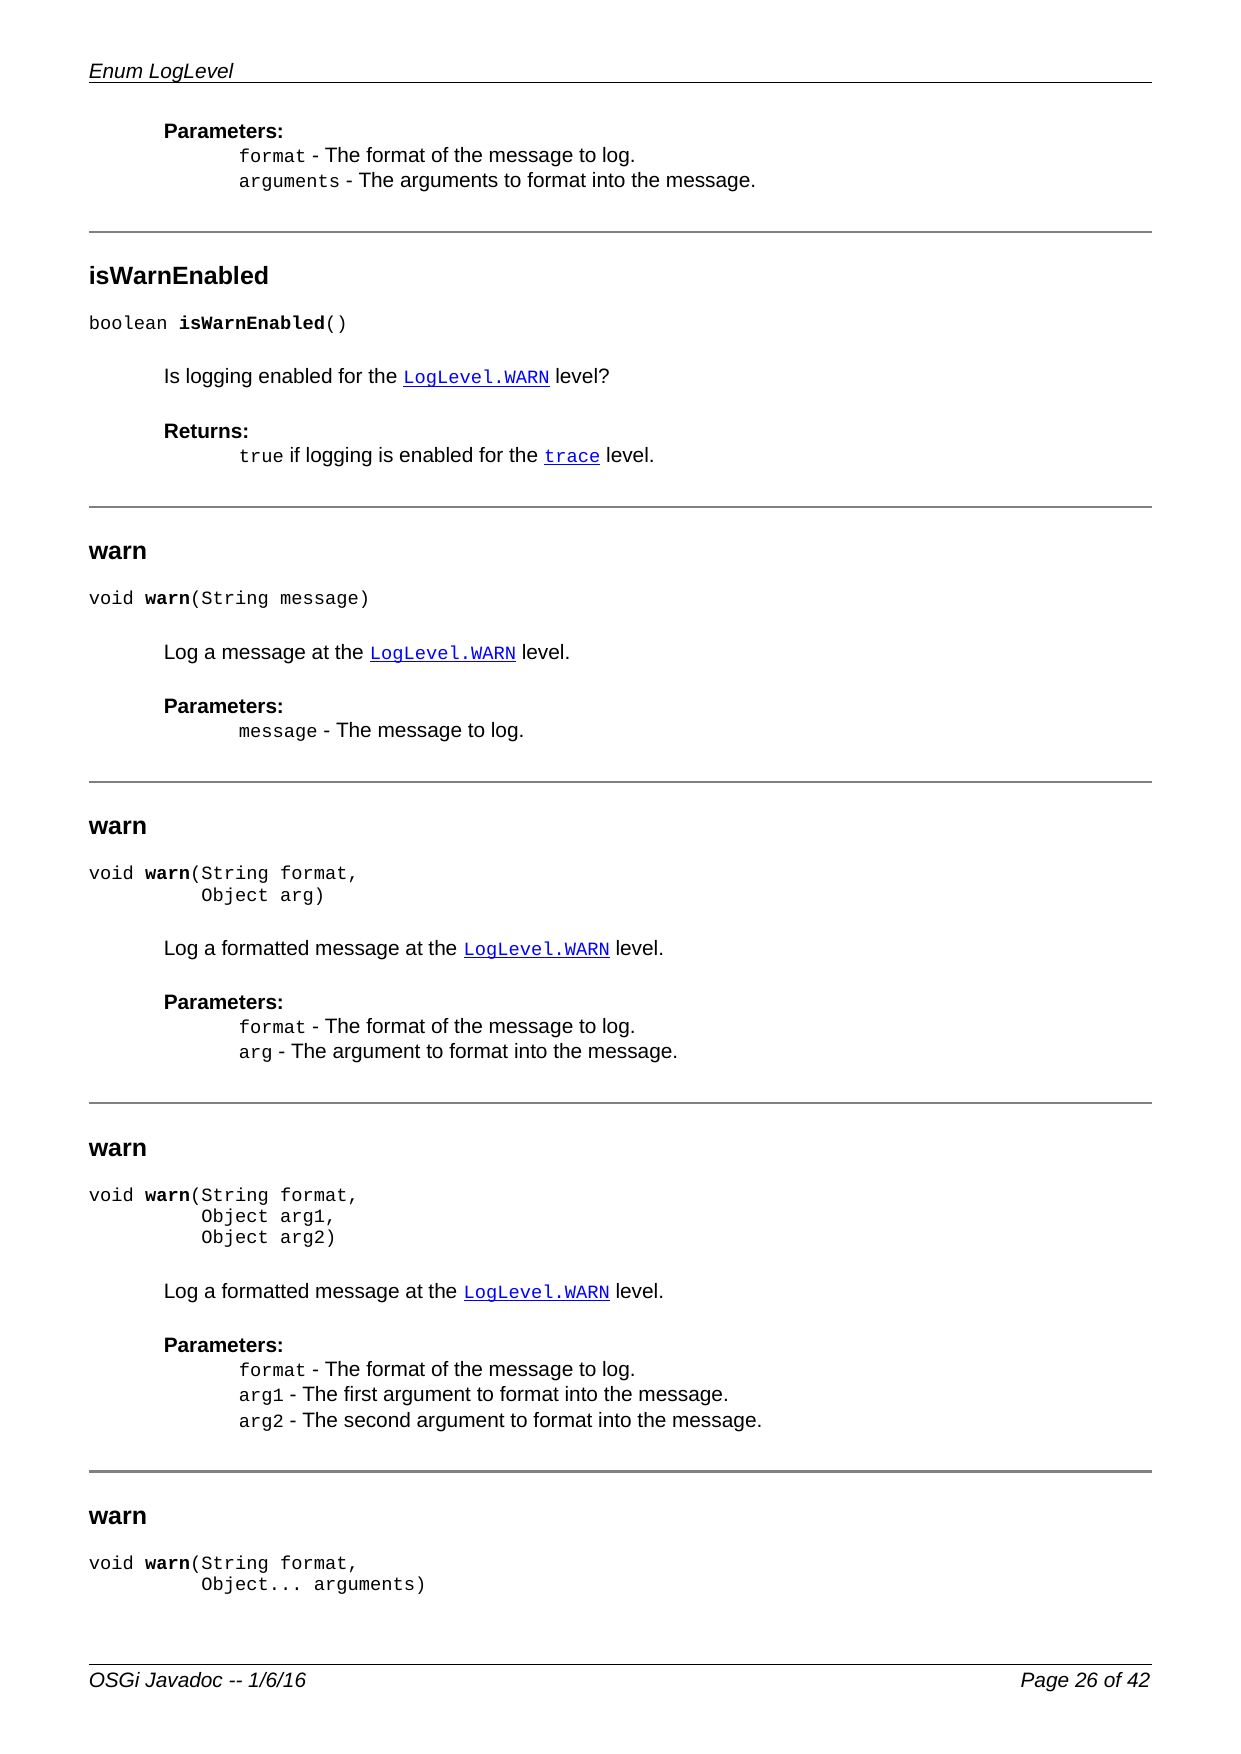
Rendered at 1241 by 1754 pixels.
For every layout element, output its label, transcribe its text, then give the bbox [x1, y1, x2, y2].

subtitle warn [88, 1133, 1152, 1162]
text arg - The argument to format into the message. [238, 1039, 1152, 1064]
text arg1 - The first argument to format into the message. [238, 1382, 1152, 1407]
text Log a formatted message at the LogLevel.WARN level. [163, 936, 1152, 961]
text format - The format of the message to log. [238, 1014, 1152, 1039]
text boolean isWarnEnabled() [88, 314, 1152, 335]
subtitle warn [88, 1501, 1152, 1529]
text Log a message at the LogLevel.WARN level. [163, 639, 1152, 665]
text Parameters: [163, 1333, 1152, 1357]
text arg2 - The second argument to format into the message. [238, 1407, 1152, 1433]
subtitle isWarnEnabled [88, 261, 1152, 290]
text void warn(String format, Object arg1, Object arg2) [88, 1186, 1152, 1249]
text true if logging is enabled for the trace level. [238, 443, 1152, 468]
text format - The format of the message to log. [238, 1357, 1152, 1382]
text Returns: [163, 419, 1152, 443]
subtitle warn [88, 536, 1152, 565]
text arguments - The arguments to format into the message. [238, 168, 1152, 193]
subtitle warn [88, 811, 1152, 840]
text void warn(String format, Object... arguments) [88, 1554, 1152, 1596]
text Parameters: [163, 694, 1152, 718]
text format - The format of the message to log. [238, 142, 1152, 168]
text Is logging enabled for the LogLevel.WARN level? [163, 364, 1152, 389]
text Parameters: [163, 118, 1152, 142]
text Parameters: [163, 990, 1152, 1014]
text message - The message to log. [238, 718, 1152, 743]
text void warn(String message) [88, 589, 1152, 610]
text void warn(String format, Object arg) [88, 864, 1152, 907]
text Log a formatted message at the LogLevel.WARN level. [163, 1279, 1152, 1304]
